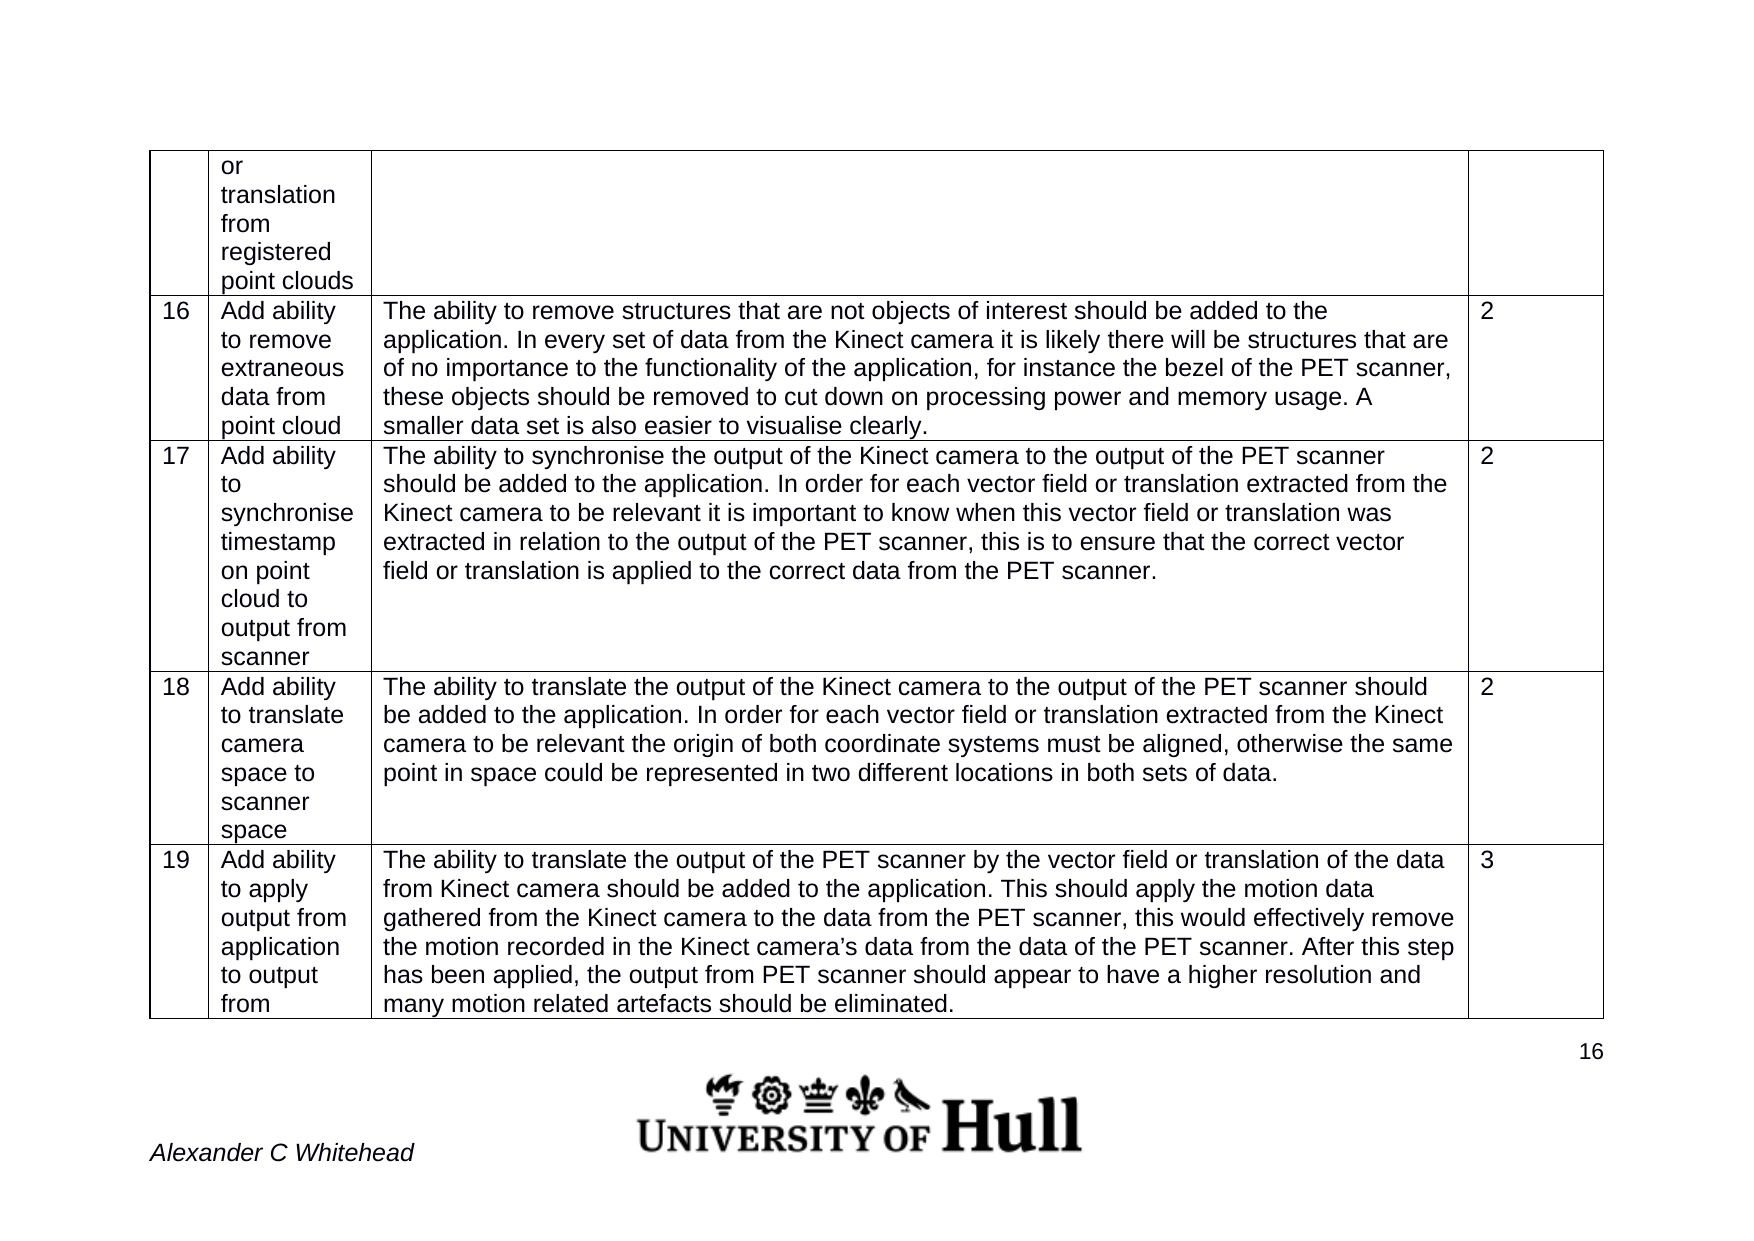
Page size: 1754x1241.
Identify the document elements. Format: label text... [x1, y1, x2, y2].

table_cell or translation from registered point clouds [209, 151, 371, 295]
table_cell Add ability to synchronise timestamp on point cloud to output from scanner [209, 441, 371, 671]
table_cell Add ability to remove extraneous data from point cloud [209, 296, 371, 439]
table_cell The ability to translate the output of the PET scanner by the vector field or translation of the data from Kinect camera should be added to the application. This should apply the motion data gathered from the Kinect camera to the data from the PET scanner, this would effectively remove the motion recorded in the Kinect camera’s data from the data of the PET scanner. After this step has been applied, the output from PET scanner should appear to have a higher resolution and many motion related artefacts should be eliminated. [372, 845, 1468, 1018]
table_cell The ability to remove structures that are not objects of interest should be added to the application. In every set of data from the Kinect camera it is likely there will be structures that are of no importance to the functionality of the application, for instance the bezel of the PET scanner, these objects should be removed to cut down on processing power and memory usage. A smaller data set is also easier to visualise clearly. [372, 296, 1468, 439]
table_cell 16 [151, 296, 208, 439]
table_cell [372, 151, 1468, 295]
picture [630, 1064, 1091, 1162]
table_cell 18 [151, 672, 208, 844]
table_cell [1469, 151, 1603, 295]
table_cell The ability to translate the output of the Kinect camera to the output of the PET scanner should be added to the application. In order for each vector field or translation extracted from the Kinect camera to be relevant the origin of both coordinate systems must be aligned, otherwise the same point in space could be represented in two different locations in both sets of data. [372, 672, 1468, 844]
table_cell Add ability to translate camera space to scanner space [209, 672, 371, 844]
table_cell 17 [151, 441, 208, 671]
table_cell The ability to synchronise the output of the Kinect camera to the output of the PET scanner should be added to the application. In order for each vector field or translation extracted from the Kinect camera to be relevant it is important to know when this vector field or translation was extracted in relation to the output of the PET scanner, this is to ensure that the correct vector field or translation is applied to the correct data from the PET scanner. [372, 441, 1468, 671]
table_cell [151, 151, 208, 295]
table_cell 19 [151, 845, 208, 1018]
table_cell 2 [1469, 296, 1603, 439]
table_cell 2 [1469, 441, 1603, 671]
table_cell 3 [1469, 845, 1603, 1018]
table_cell 2 [1469, 672, 1603, 844]
table_cell Add ability to apply output from application to output from [209, 845, 371, 1018]
